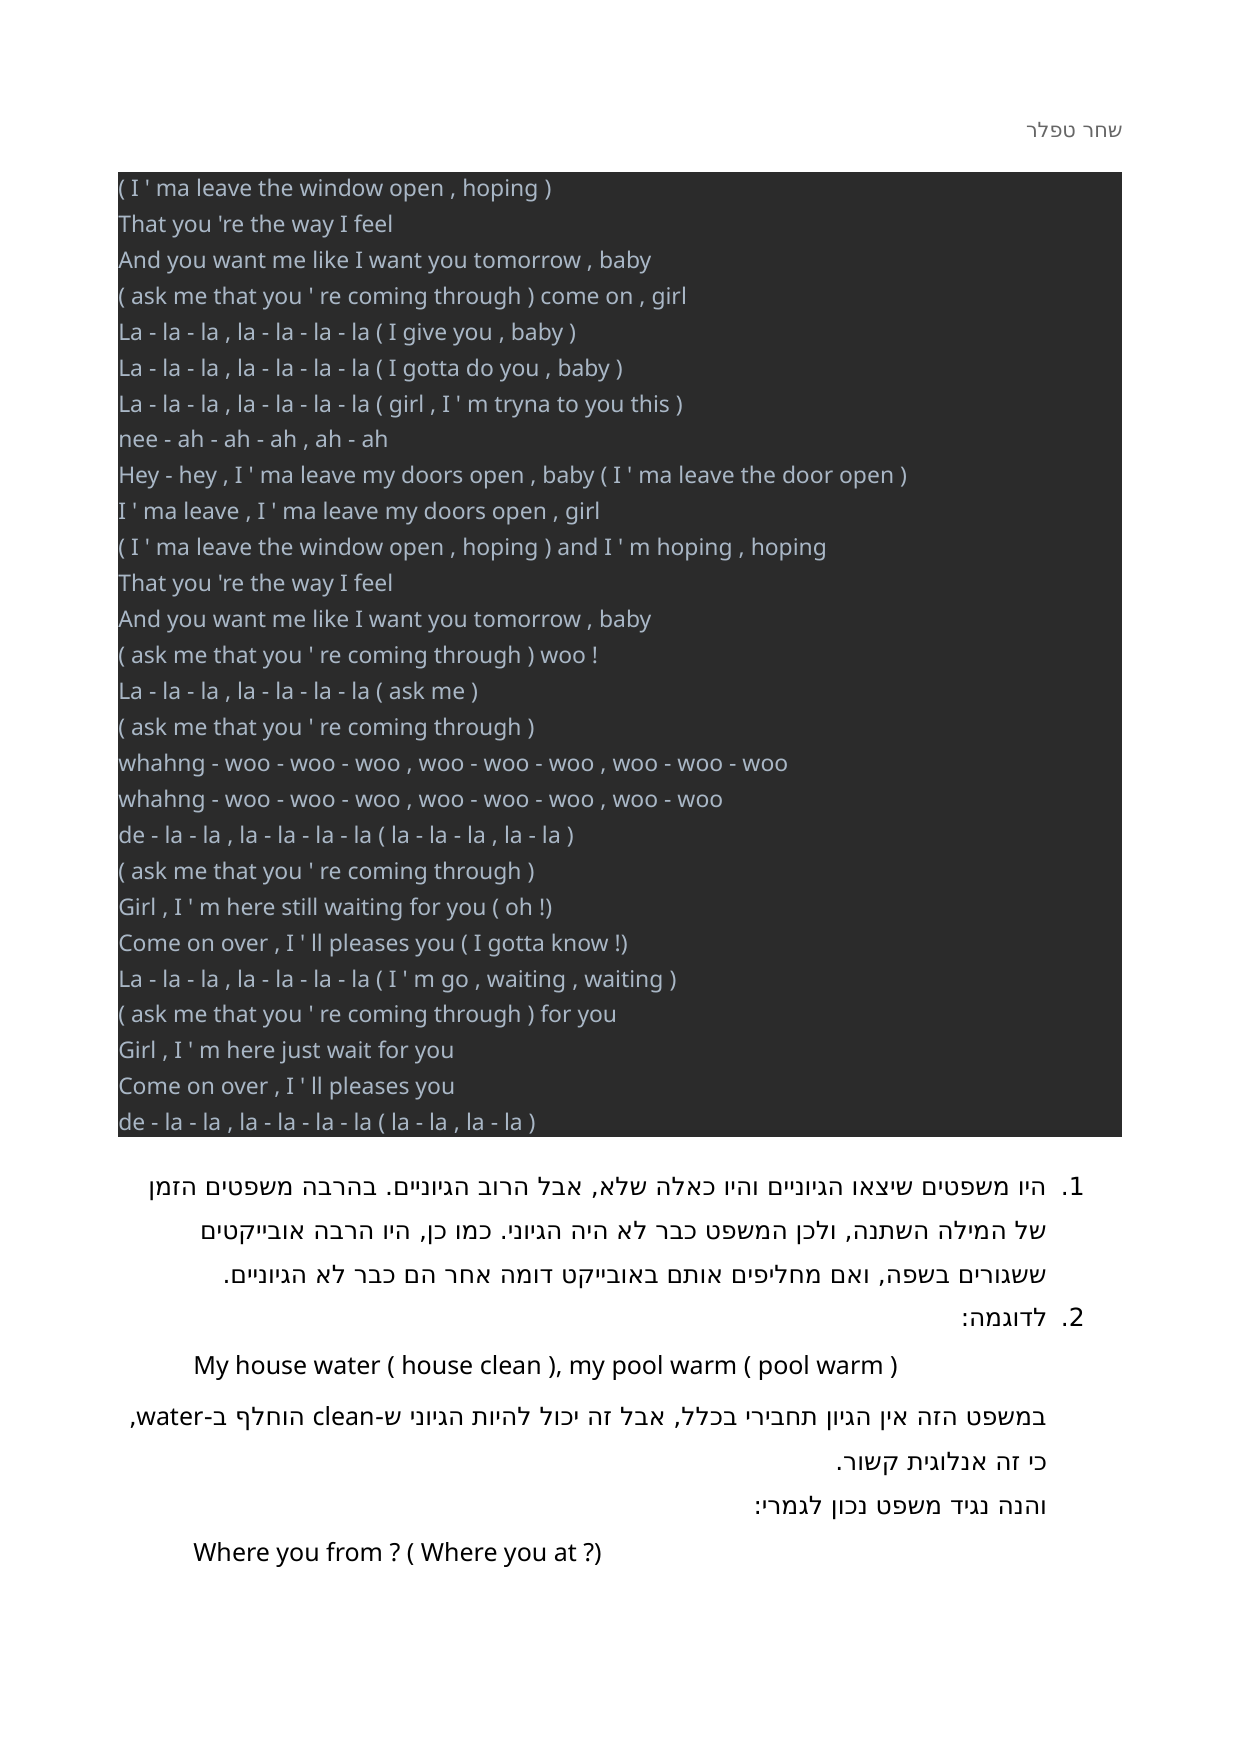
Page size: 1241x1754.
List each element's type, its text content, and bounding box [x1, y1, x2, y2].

list והנה נגיד משפט נכון לגמרי: [118, 1491, 1084, 1520]
list לדוגמה: [118, 1304, 1084, 1333]
text ( I ' ma leave the window open , hoping ) That you 're the way I feel And you want me like I want you tomorrow , baby ( ask me that you ' re coming through ) come on , girl La - la - la , la - la - la - la ( I give you , baby ) La - la - la , la - la - la - la ( I gotta do you , baby ) La - la - la , la - la - la - la ( girl , I ' m tryna to you this ) nee - ah - ah - ah , ah - ah Hey - hey , I ' ma leave my doors open , baby ( I ' ma leave the door open ) I ' ma leave , I ' ma leave my doors open , girl ( I ' ma leave the window open , hoping ) and I ' m hoping , hoping That you 're the way I feel And you want me like I want you tomorrow , baby ( ask me that you ' re coming through ) woo ! La - la - la , la - la - la - la ( ask me ) ( ask me that you ' re coming through ) whahng - woo - woo - woo , woo - woo - woo , woo - woo - woo whahng - woo - woo - woo , woo - woo - woo , woo - woo de - la - la , la - la - la - la ( la - la - la , la - la ) ( ask me that you ' re coming through ) Girl , I ' m here still waiting for you ( oh !) Come on over , I ' ll pleases you ( I gotta know !) La - la - la , la - la - la - la ( I ' m go , waiting , waiting ) ( ask me that you ' re coming through ) for you Girl , I ' m here just wait for you Come on over , I ' ll pleases you de - la - la , la - la - la - la ( la - la , la - la ) [118, 172, 1122, 1137]
list היו משפטים שיצאו הגיוניים והיו כאלה שלא, אבל הרוב הגיוניים. בהרבה משפטים הזמן של המילה השתנה, ולכן המשפט כבר לא היה הגיוני. כמו כן, היו הרבה אובייקטים ששגורים בשפה, ואם מחליפים אותם באובייקט דומה אחר הם כבר לא הגיוניים. [118, 1172, 1084, 1289]
list Where you from ? ( Where you at ?) [156, 1534, 1122, 1569]
list My house water ( house clean ), my pool warm ( pool warm ) [156, 1347, 1122, 1381]
list במשפט הזה אין הגיון תחבירי בכלל, אבל זה יכול להיות הגיוני ש-clean הוחלף ב-water, כי זה אנלוגית קשור. [118, 1398, 1084, 1476]
